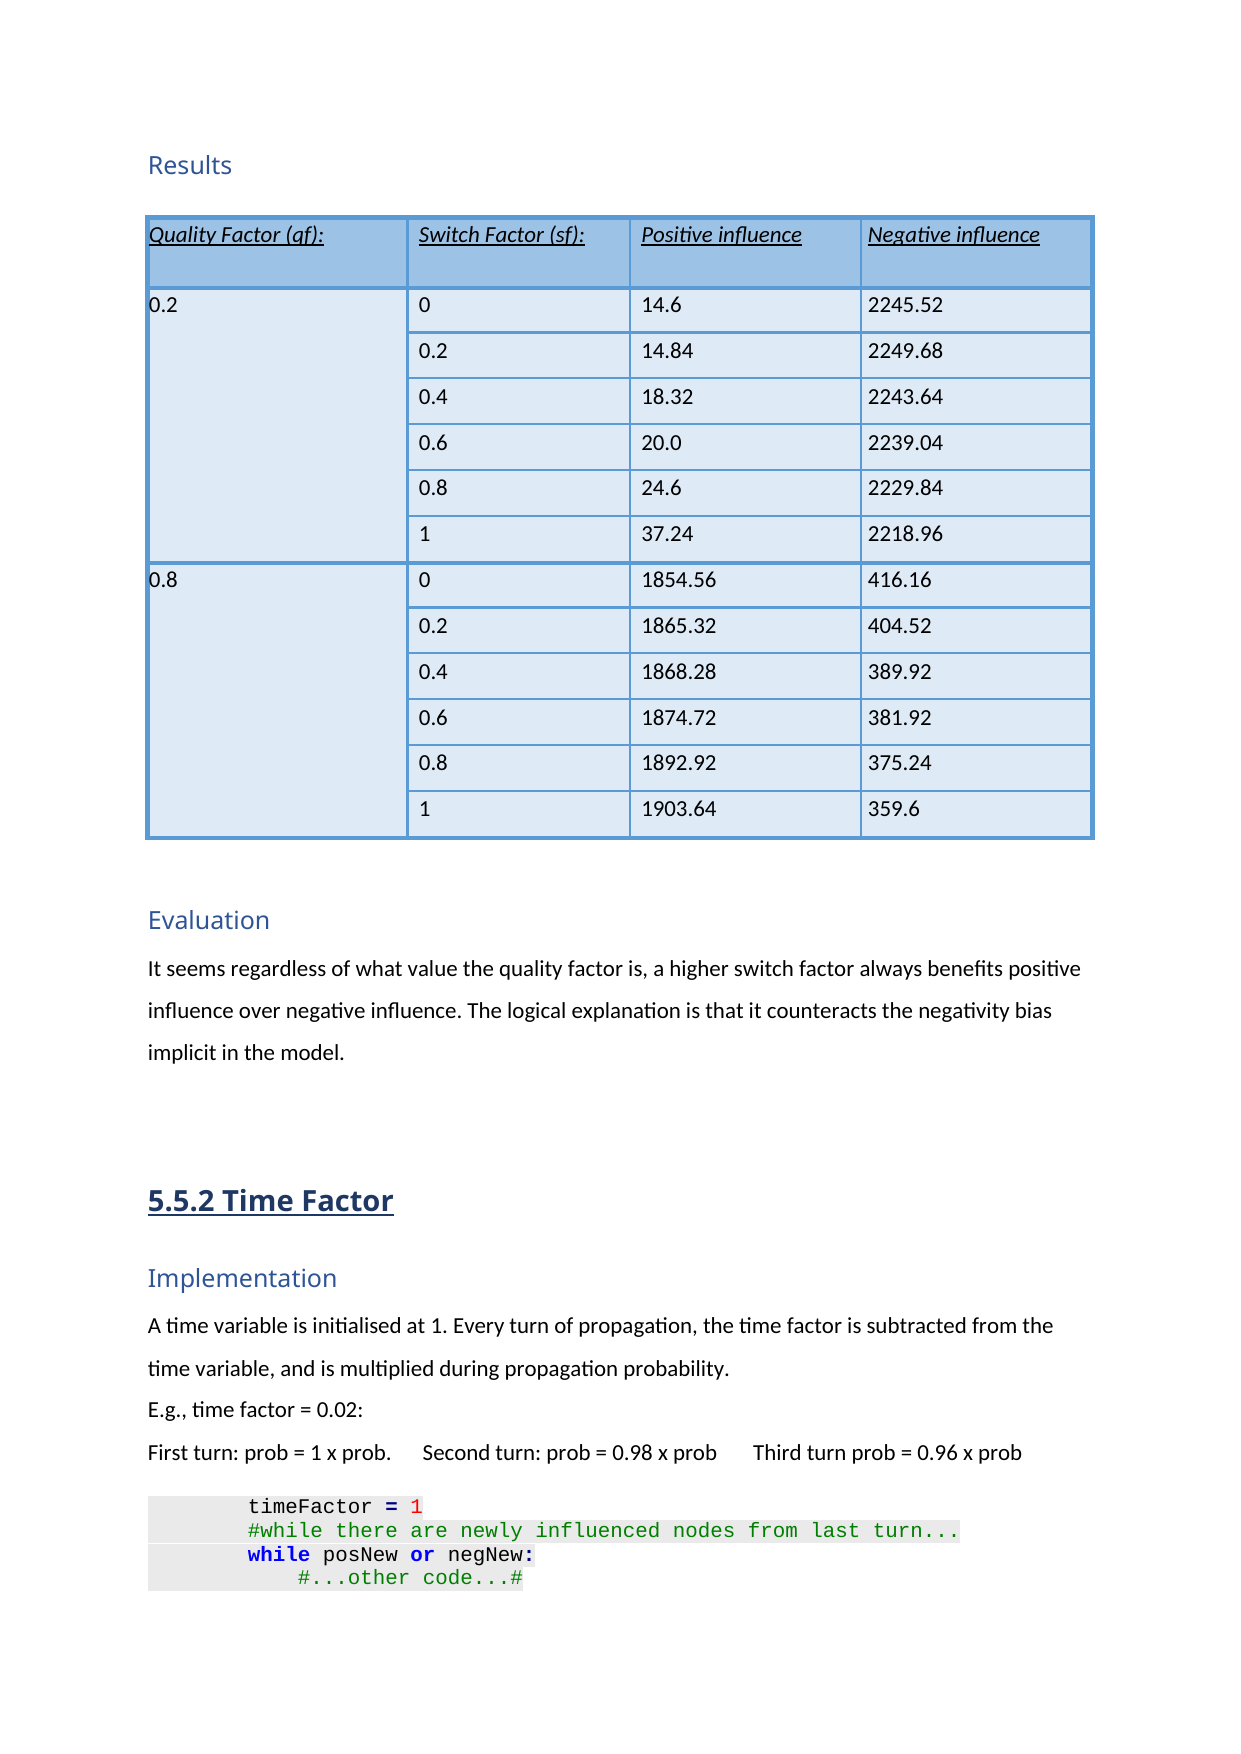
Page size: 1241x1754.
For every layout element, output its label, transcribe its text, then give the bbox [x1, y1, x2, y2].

table_cell 2249.68 [862, 334, 1090, 377]
table_cell 0.2 [409, 609, 629, 652]
table_cell 0.6 [409, 425, 629, 469]
table_cell 2229.84 [862, 471, 1090, 515]
table_cell 1854.56 [631, 565, 860, 606]
table_cell 24.6 [631, 471, 860, 515]
table_header Positive influence [631, 220, 860, 286]
table_cell 0 [409, 290, 629, 331]
table_cell 416.16 [862, 565, 1090, 606]
table_cell 0.4 [409, 654, 629, 698]
table_cell 404.52 [862, 609, 1090, 652]
table_cell 1 [409, 517, 629, 561]
table_cell 0.2 [409, 334, 629, 377]
text while posNew or negNew: [148, 1543, 1092, 1567]
table_cell 20.0 [631, 425, 860, 469]
subtitle Evaluation [148, 903, 1092, 937]
subtitle Implementation [148, 1261, 1092, 1295]
table_cell 389.92 [862, 654, 1090, 698]
table_cell 37.24 [631, 517, 860, 561]
table_cell 14.84 [631, 334, 860, 377]
text #...other code...# [148, 1567, 1092, 1591]
table_cell 1868.28 [631, 654, 860, 698]
table_cell 1903.64 [631, 792, 860, 836]
table_cell 0.8 [150, 565, 406, 836]
table_cell 14.6 [631, 290, 860, 331]
table_header Quality Factor (qf): [150, 220, 406, 286]
table_cell 2218.96 [862, 517, 1090, 561]
table_cell 0.2 [150, 290, 406, 561]
table_header Switch Factor (sf): [409, 220, 629, 286]
table_cell 2239.04 [862, 425, 1090, 469]
table_header Negative influence [862, 220, 1090, 286]
table_cell 0.6 [409, 700, 629, 744]
subtitle 5.5.2 Time Factor [148, 1180, 1092, 1220]
table_cell 375.24 [862, 746, 1090, 790]
table_cell 1892.92 [631, 746, 860, 790]
text A time variable is initialised at 1. Every turn of propagation, the time factor is subtracted from the time variable, and is multiplied during propagation probability. E.g., time factor = 0.02: First turn: prob = 1 x prob. Second turn: prob = 0.98 x prob Third turn prob = 0.96 x prob [148, 1312, 1092, 1466]
table_cell 381.92 [862, 700, 1090, 744]
table_cell 0.4 [409, 379, 629, 423]
table_cell 1865.32 [631, 609, 860, 652]
text timeFactor = 1 [148, 1496, 1092, 1520]
table_cell 2243.64 [862, 379, 1090, 423]
table_cell 2245.52 [862, 290, 1090, 331]
table_cell 0.8 [409, 471, 629, 515]
table_cell 1874.72 [631, 700, 860, 744]
text #while there are newly influenced nodes from last turn... [148, 1520, 1092, 1543]
table_cell 0 [409, 565, 629, 606]
table_cell 18.32 [631, 379, 860, 423]
table_cell 1 [409, 792, 629, 836]
text It seems regardless of what value the quality factor is, a higher switch factor always benefits positive influence over negative influence. The logical explanation is that it counteracts the negativity bias implicit in the model. [148, 954, 1092, 1066]
table_cell 359.6 [862, 792, 1090, 836]
table_cell 0.8 [409, 746, 629, 790]
subtitle Results [148, 148, 1092, 182]
